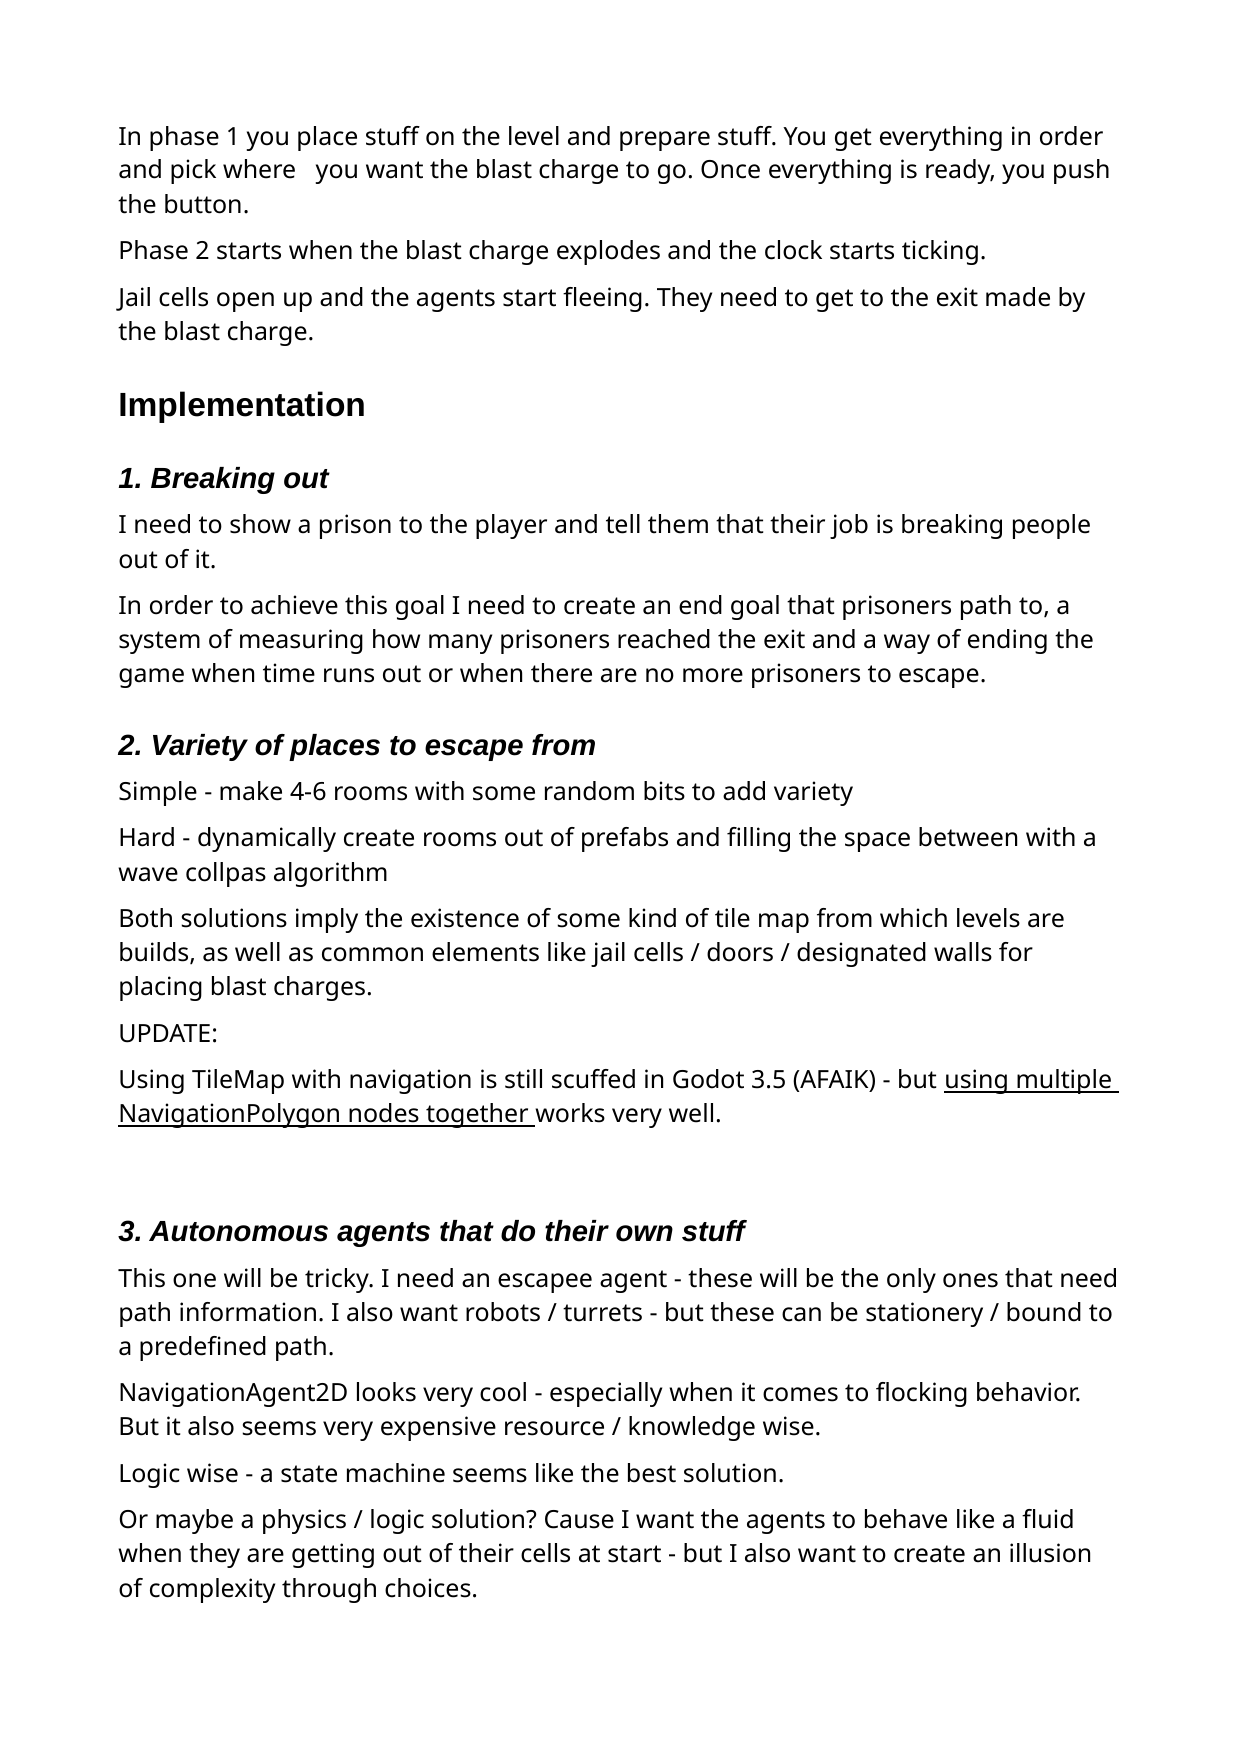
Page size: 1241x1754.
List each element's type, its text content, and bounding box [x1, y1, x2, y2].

text Logic wise - a state machine seems like the best solution. [118, 1456, 1122, 1489]
subtitle 2. Variety of places to escape from [118, 727, 1122, 761]
text In phase 1 you place stuff on the level and prepare stuff. You get everything in order and pick where you want the blast charge to go. Once everything is ready, you push the button. [118, 118, 1122, 220]
text In order to achieve this goal I need to create an end goal that prisoners path to, a system of measuring how many prisoners reached the exit and a way of ending the game when time runs out or when there are no more prisoners to escape. [118, 588, 1122, 690]
text Using TileMap with navigation is still scuffed in Godot 3.5 (AFAIK) - but using multiple NavigationPolygon nodes together works very well. [118, 1062, 1122, 1130]
subtitle Implementation [118, 385, 1122, 424]
subtitle 1. Breaking out [118, 461, 1122, 495]
text Phase 2 starts when the blast charge explodes and the clock starts ticking. [118, 233, 1122, 267]
text NavigationAgent2D looks very cool - especially when it comes to flocking behavior. But it also seems very expensive resource / knowledge wise. [118, 1375, 1122, 1443]
text Or maybe a physics / logic solution? Cause I want the agents to behave like a fluid when they are getting out of their cells at start - but I also want to create an illusion of complexity through choices. [118, 1502, 1122, 1604]
text Hard - dynamically create rooms out of prefabs and filling the space between with a wave collpas algorithm [118, 820, 1122, 888]
text Simple - make 4-6 rooms with some random bits to add variety [118, 773, 1122, 808]
text This one will be tricky. I need an escapee agent - these will be the only ones that need path information. I also want robots / turrets - but these can be stationery / bound to a predefined path. [118, 1260, 1122, 1362]
subtitle 3. Autonomous agents that do their own stuff [118, 1214, 1122, 1248]
text Jail cells open up and the agents start fleeing. They need to get to the exit made by the blast charge. [118, 279, 1122, 347]
text UPDATE: [118, 1015, 1122, 1049]
text I need to show a prison to the player and tell them that their job is breaking people out of it. [118, 507, 1122, 575]
text Both solutions imply the existence of some kind of tile map from which levels are builds, as well as common elements like jail cells / doors / designated walls for placing blast charges. [118, 901, 1122, 1003]
